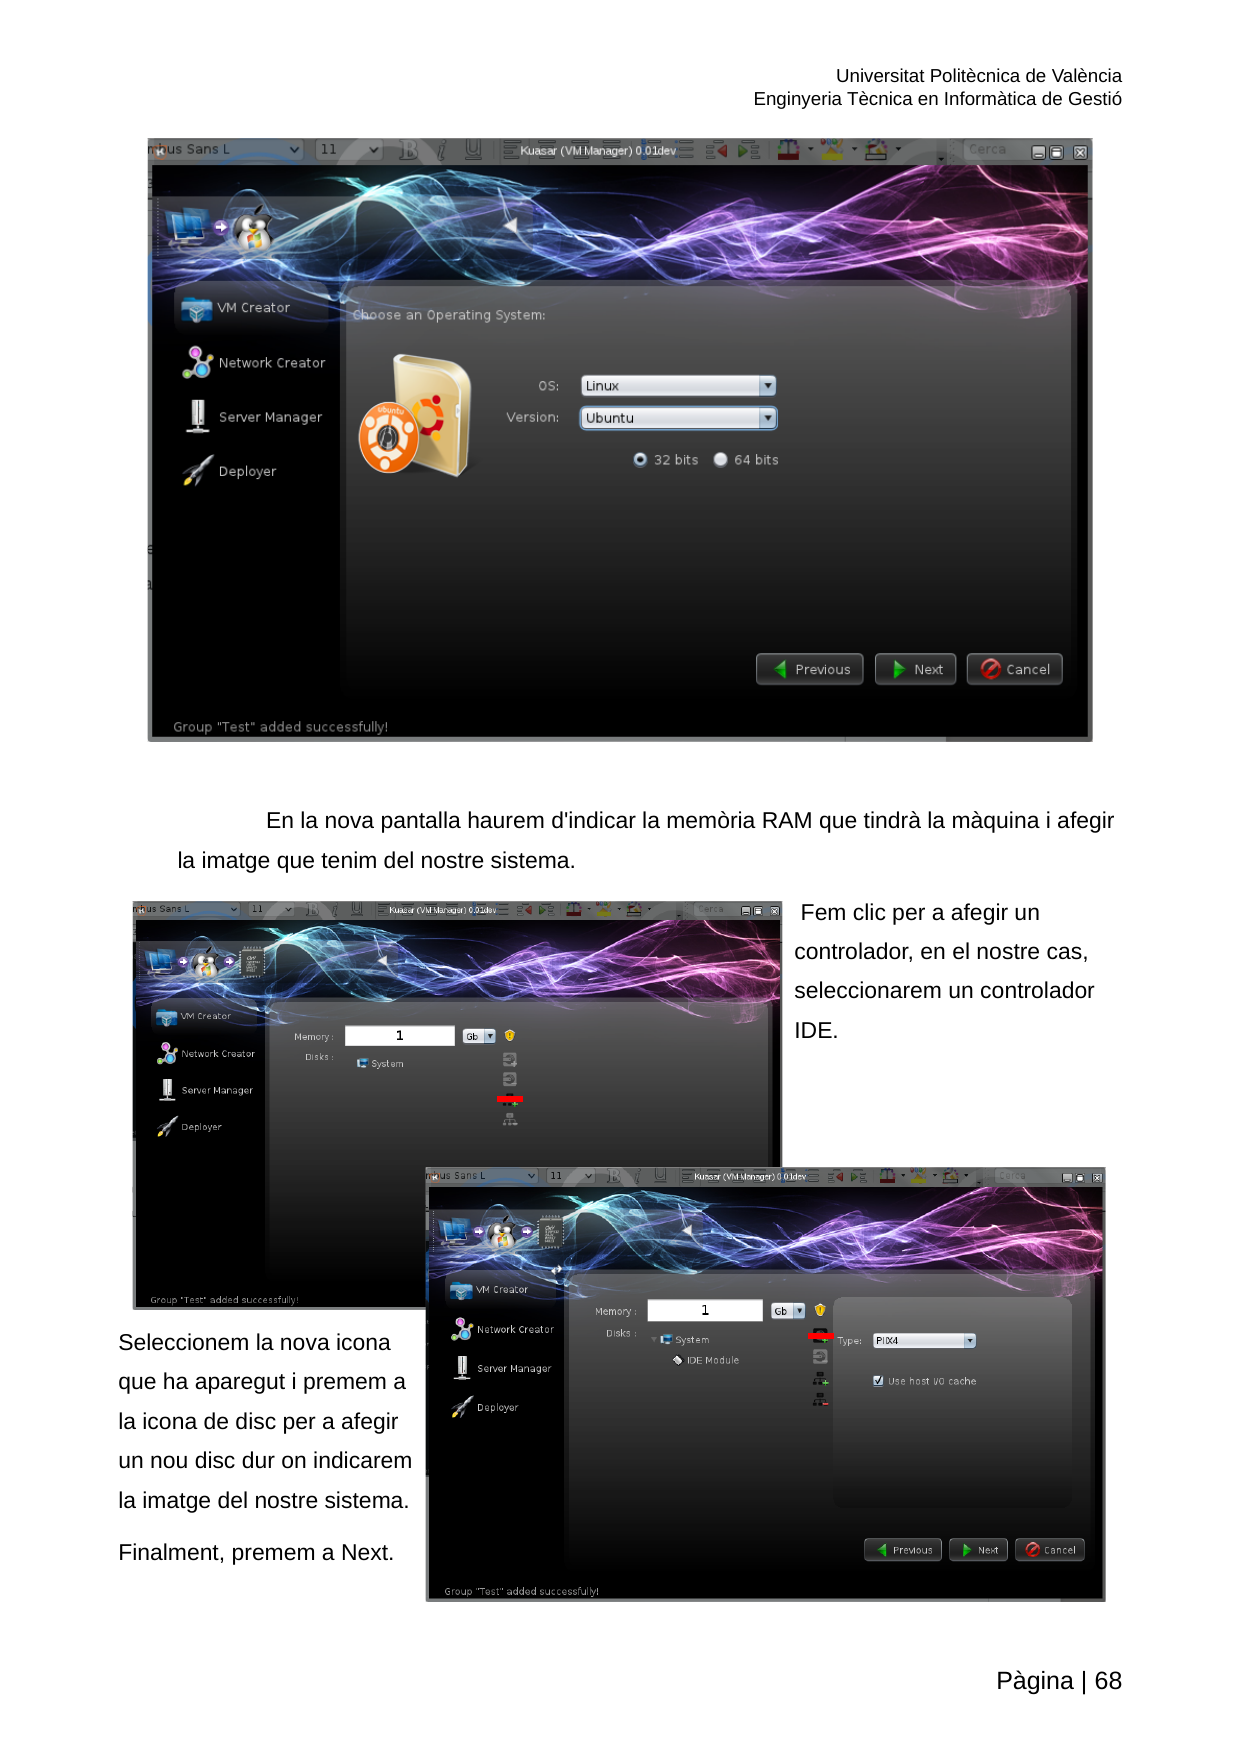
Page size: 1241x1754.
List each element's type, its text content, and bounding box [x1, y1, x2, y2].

picture [132, 901, 1106, 1602]
text En la nova pantalla haurem d'indicar la memòria RAM que tindrà la màquina i afegir la imatge que tenim del nostre sistema. [177, 807, 1122, 873]
picture [147, 138, 1093, 742]
text [1106, 1329, 1122, 1513]
text Seleccionem la nova icona que ha aparegut i premem a la icona de disc per a afegir un nou disc dur on indicarem la imatge del nostre sistema. [118, 1329, 425, 1513]
text Fem clic per a afegir un controlador, en el nostre cas, seleccionarem un controlador IDE. [118, 898, 1122, 1043]
text Finalment, premem a Next. [118, 1539, 425, 1565]
